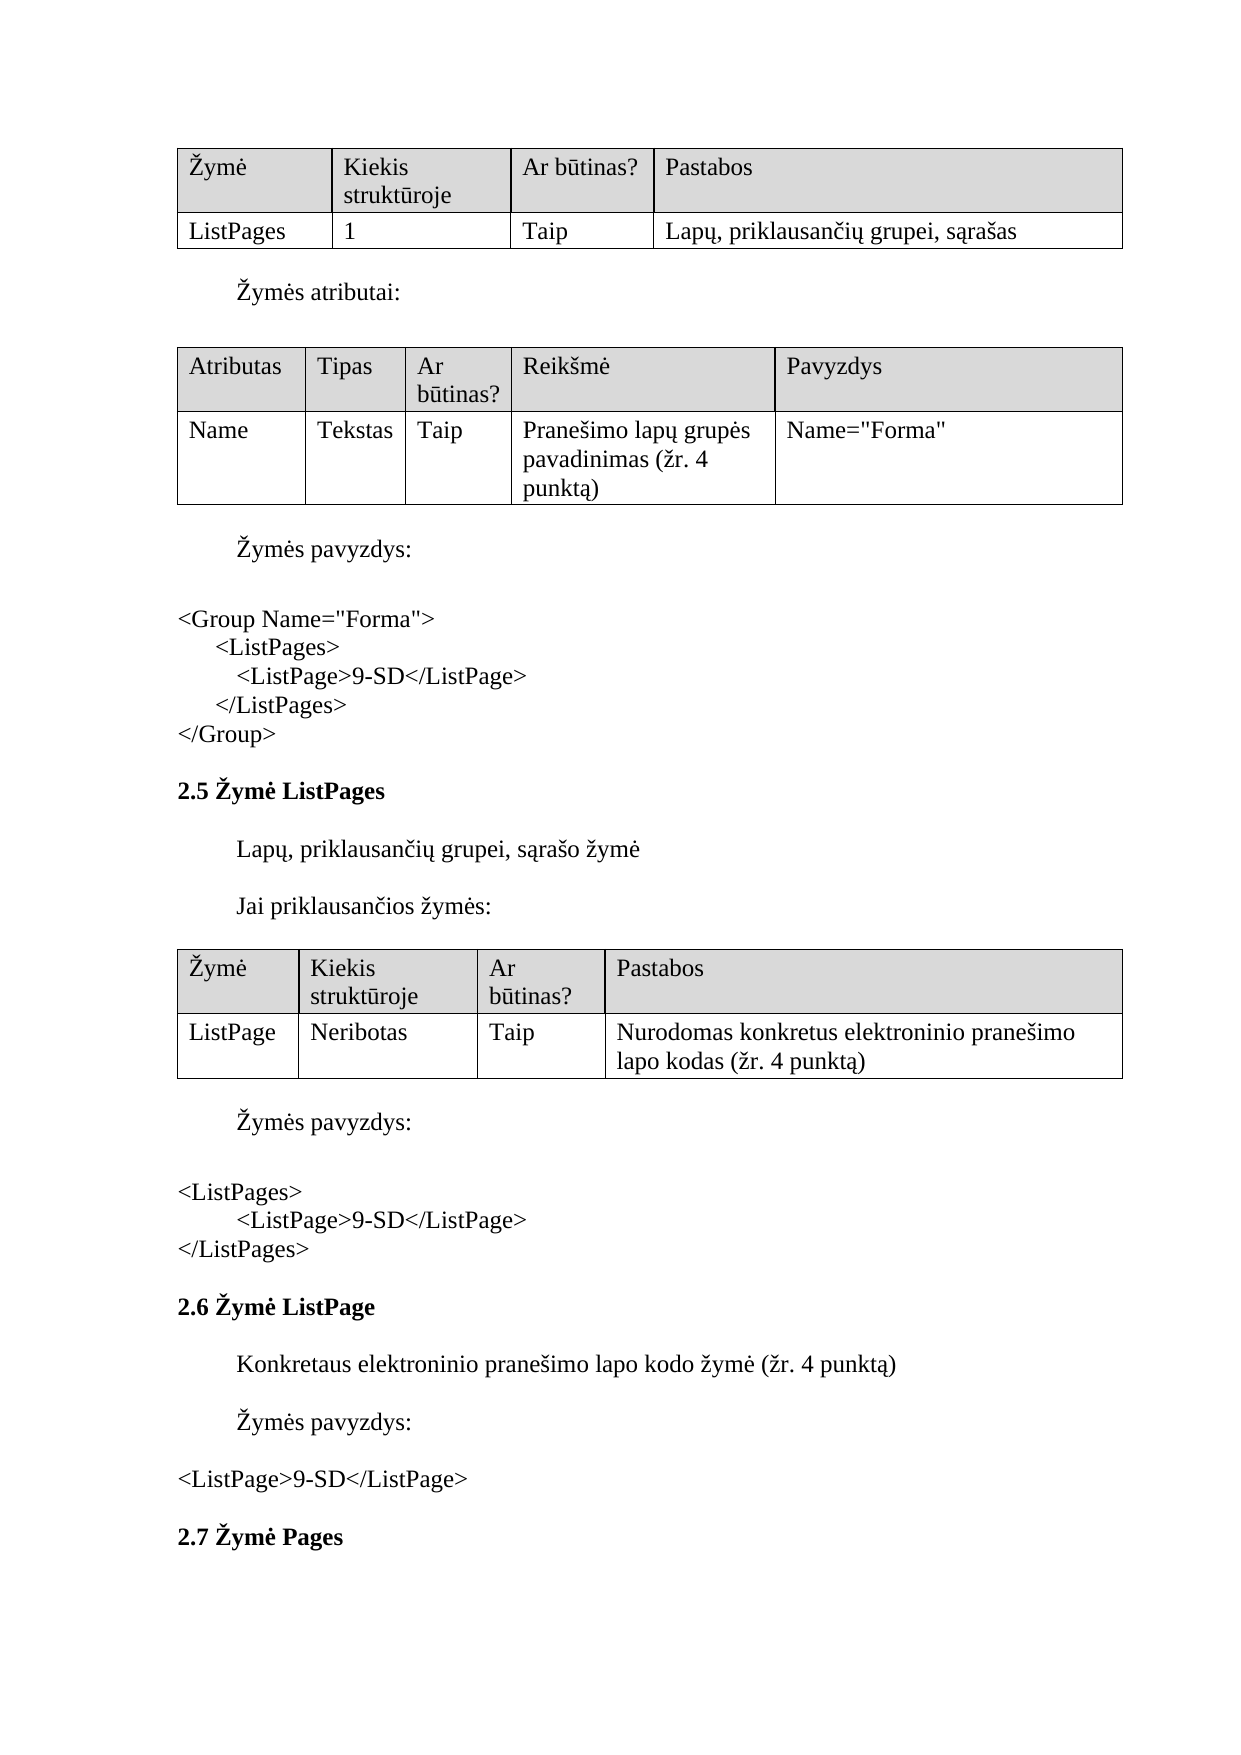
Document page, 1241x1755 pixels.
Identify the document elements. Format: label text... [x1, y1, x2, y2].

table_header Kiekis struktūroje [333, 149, 510, 212]
table_header Pavyzdys [776, 348, 1122, 411]
text </ListPages> [177, 690, 1122, 719]
table_header Tipas [306, 348, 405, 411]
table_cell Neribotas [299, 1014, 477, 1077]
text <ListPages> [177, 632, 1122, 661]
table_header Žymė [178, 950, 298, 1013]
table_cell 1 [333, 213, 510, 248]
table_cell ListPage [178, 1014, 298, 1077]
text </ListPages> [177, 1234, 1122, 1263]
table_cell Lapų, priklausančių grupei, sąrašas [654, 213, 1122, 248]
table_cell Taip [478, 1014, 605, 1077]
table_cell ListPages [178, 213, 332, 248]
table_header Ar būtinas? [512, 149, 653, 212]
table_header Pastabos [606, 950, 1122, 1013]
text <Group Name="Forma"> [177, 604, 1122, 632]
text <ListPage>9-SD</ListPage> [177, 661, 1122, 690]
table_cell Taip [406, 412, 511, 504]
table_header Žymė [178, 149, 331, 212]
text Žymės pavyzdys: [177, 534, 1122, 563]
table_header Ar būtinas? [406, 348, 511, 411]
text Lapų, priklausančių grupei, sąrašo žymė [177, 834, 1122, 862]
text Žymės atributai: [177, 277, 1122, 306]
table_header Reikšmė [512, 348, 774, 411]
table_cell Pranešimo lapų grupės pavadinimas (žr. 4 punktą) [512, 412, 775, 504]
text Žymės pavyzdys: [177, 1407, 1122, 1435]
table_header Kiekis struktūroje [300, 950, 477, 1013]
text Žymės pavyzdys: [177, 1107, 1122, 1136]
text <ListPages> [177, 1177, 1122, 1205]
text 2.5 Žymė ListPages [177, 776, 1122, 805]
table_cell Tekstas [306, 412, 405, 504]
text Konkretaus elektroninio pranešimo lapo kodo žymė (žr. 4 punktą) [177, 1349, 1122, 1378]
table_header Ar būtinas? [478, 950, 604, 1013]
table_cell Nurodomas konkretus elektroninio pranešimo lapo kodas (žr. 4 punktą) [606, 1014, 1122, 1077]
text 2.7 Žymė Pages [177, 1522, 1122, 1550]
table_cell Name [178, 412, 305, 504]
table_header Pastabos [655, 149, 1122, 212]
text </Group> [177, 719, 1122, 747]
text <ListPage>9-SD</ListPage> [177, 1205, 1122, 1234]
table_header Atributas [178, 348, 305, 411]
text <ListPage>9-SD</ListPage> [177, 1464, 1122, 1493]
text 2.6 Žymė ListPage [177, 1292, 1122, 1320]
table_cell Taip [511, 213, 653, 248]
table_cell Name="Forma" [776, 412, 1122, 504]
text Jai priklausančios žymės: [177, 891, 1122, 920]
